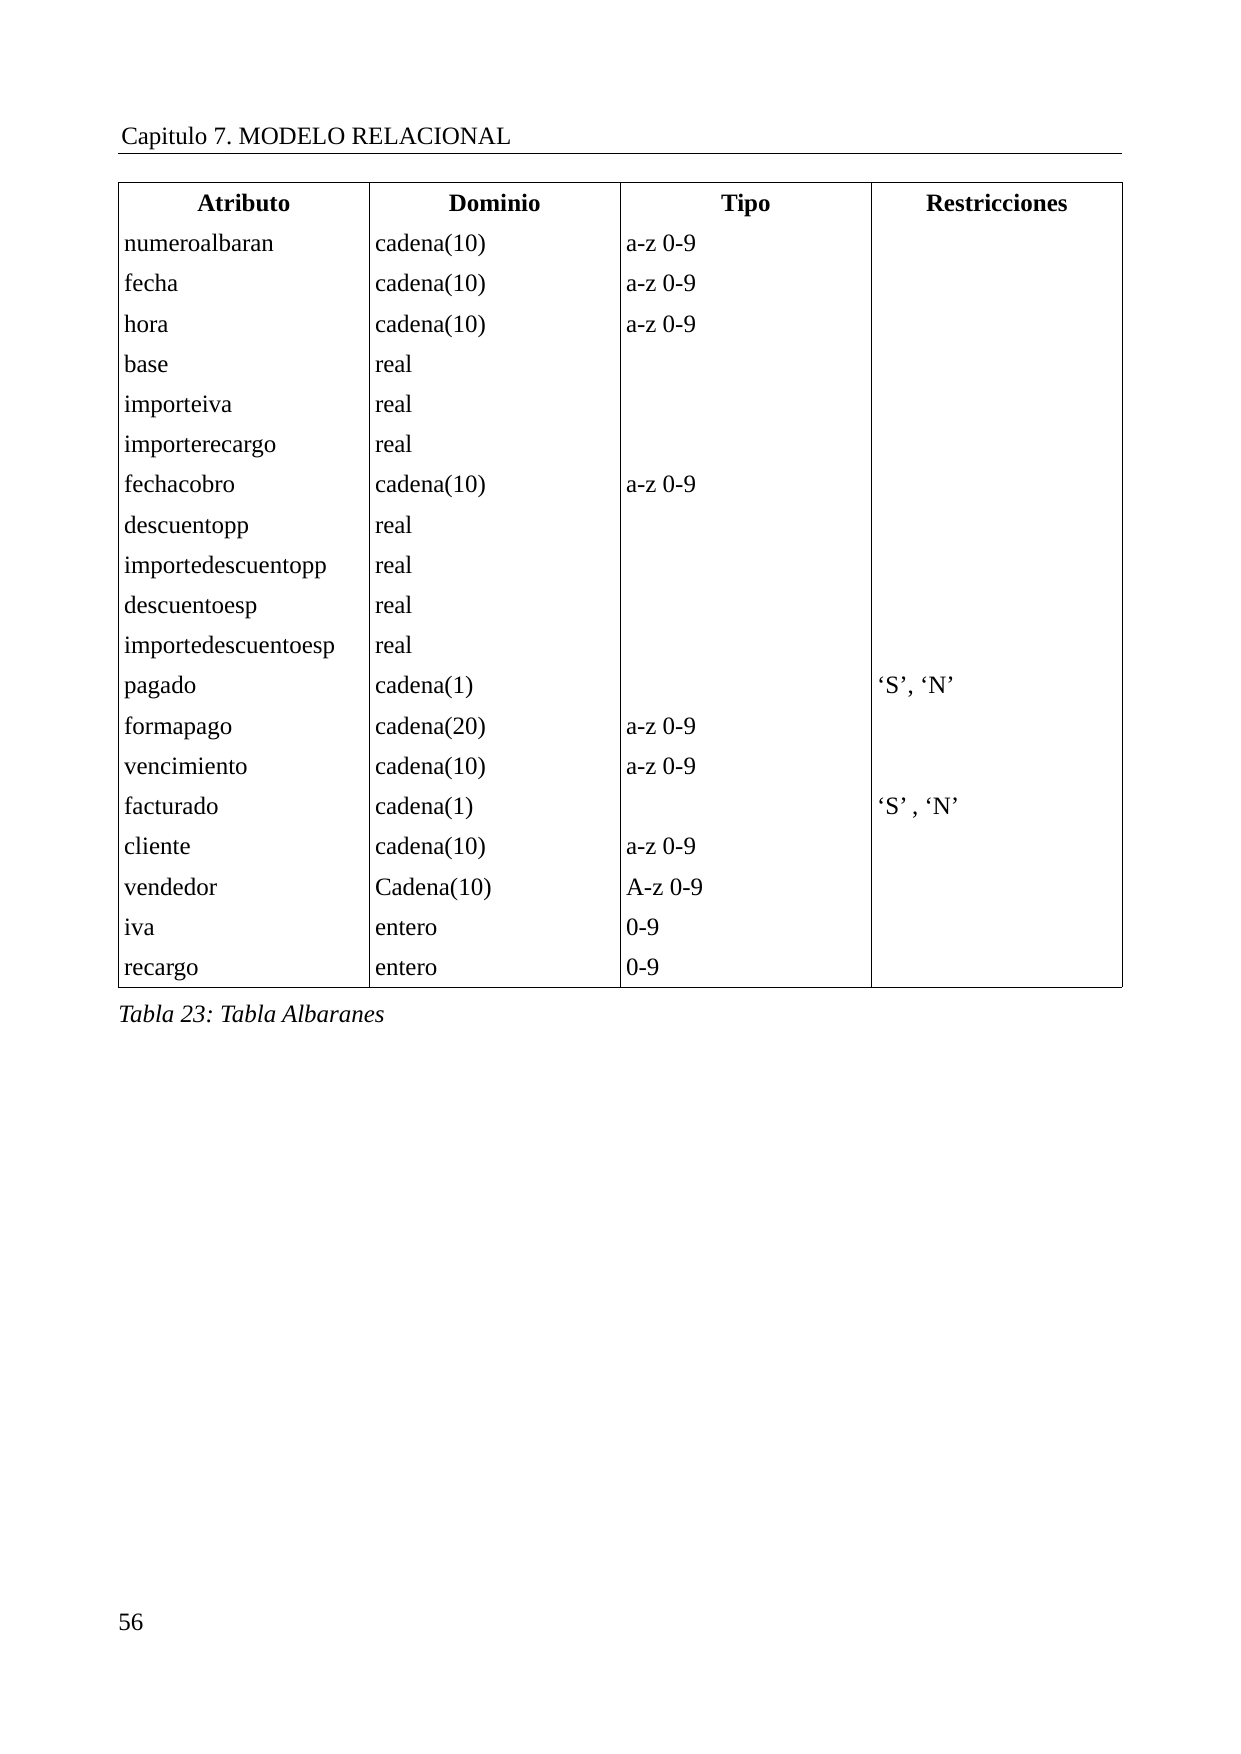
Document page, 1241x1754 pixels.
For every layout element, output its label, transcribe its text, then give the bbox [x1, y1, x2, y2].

table_header Atributo [119, 183, 369, 223]
table_cell a-z 0-9 [621, 826, 871, 866]
table_cell [872, 826, 1122, 866]
table_header Restricciones [872, 183, 1122, 223]
table_cell [621, 585, 871, 625]
table_cell descuentopp [119, 504, 369, 544]
table_cell a-z 0-9 [621, 745, 871, 786]
table_cell vendedor [119, 866, 369, 906]
table_cell pagado [119, 665, 369, 705]
table_cell [872, 303, 1122, 343]
table_cell [621, 504, 871, 544]
table_cell a-z 0-9 [621, 705, 871, 745]
table_cell [621, 786, 871, 826]
table_cell [621, 424, 871, 464]
table_cell a-z 0-9 [621, 263, 871, 303]
table_cell importedescuentopp [119, 544, 369, 584]
table_cell [872, 384, 1122, 424]
table_cell [621, 343, 871, 383]
table_cell [872, 343, 1122, 383]
table_cell importedescuentoesp [119, 625, 369, 665]
table_cell cadena(10) [370, 303, 620, 343]
table_cell iva [119, 906, 369, 946]
table_header Tipo [621, 183, 871, 223]
table_cell a-z 0-9 [621, 223, 871, 263]
table_cell real [370, 504, 620, 544]
table_cell numeroalbaran [119, 223, 369, 263]
table_cell [872, 544, 1122, 584]
table_cell entero [370, 906, 620, 946]
table_cell [872, 263, 1122, 303]
table_cell [872, 745, 1122, 786]
table_cell cadena(20) [370, 705, 620, 745]
table_cell real [370, 343, 620, 383]
table_cell real [370, 544, 620, 584]
table_cell real [370, 625, 620, 665]
table_cell ‘S’, ‘N’ [872, 665, 1122, 705]
table_cell 0-9 [621, 906, 871, 946]
table_cell real [370, 424, 620, 464]
table_header Dominio [370, 183, 620, 223]
table_cell A-z 0-9 [621, 866, 871, 906]
table_cell [621, 665, 871, 705]
table_cell [872, 866, 1122, 906]
table_cell vencimiento [119, 745, 369, 786]
table_cell importeiva [119, 384, 369, 424]
table_cell [872, 424, 1122, 464]
table_cell [872, 223, 1122, 263]
table_cell cadena(10) [370, 464, 620, 504]
text Tabla 23: Tabla Albaranes [118, 999, 1122, 1028]
table_cell recargo [119, 946, 369, 987]
table_cell a-z 0-9 [621, 464, 871, 504]
table_cell a-z 0-9 [621, 303, 871, 343]
table_cell [621, 384, 871, 424]
table_cell cadena(10) [370, 263, 620, 303]
table_cell real [370, 585, 620, 625]
table_cell [621, 625, 871, 665]
table_cell cliente [119, 826, 369, 866]
table_cell hora [119, 303, 369, 343]
table_cell [872, 705, 1122, 745]
table_cell cadena(10) [370, 745, 620, 786]
table_cell [872, 585, 1122, 625]
table_cell [872, 625, 1122, 665]
table_cell cadena(1) [370, 786, 620, 826]
table_cell [872, 906, 1122, 946]
table_cell 0-9 [621, 946, 871, 987]
table_cell formapago [119, 705, 369, 745]
table_cell base [119, 343, 369, 383]
table_cell cadena(10) [370, 826, 620, 866]
table_cell [872, 464, 1122, 504]
table_cell cadena(10) [370, 223, 620, 263]
table_cell real [370, 384, 620, 424]
table_cell [621, 544, 871, 584]
table_cell [872, 946, 1122, 987]
table_cell fechacobro [119, 464, 369, 504]
table_cell descuentoesp [119, 585, 369, 625]
table_cell importerecargo [119, 424, 369, 464]
table_cell ‘S’ , ‘N’ [872, 786, 1122, 826]
table_cell [872, 504, 1122, 544]
table_cell entero [370, 946, 620, 987]
table_cell fecha [119, 263, 369, 303]
table_cell Cadena(10) [370, 866, 620, 906]
table_cell cadena(1) [370, 665, 620, 705]
table_cell facturado [119, 786, 369, 826]
